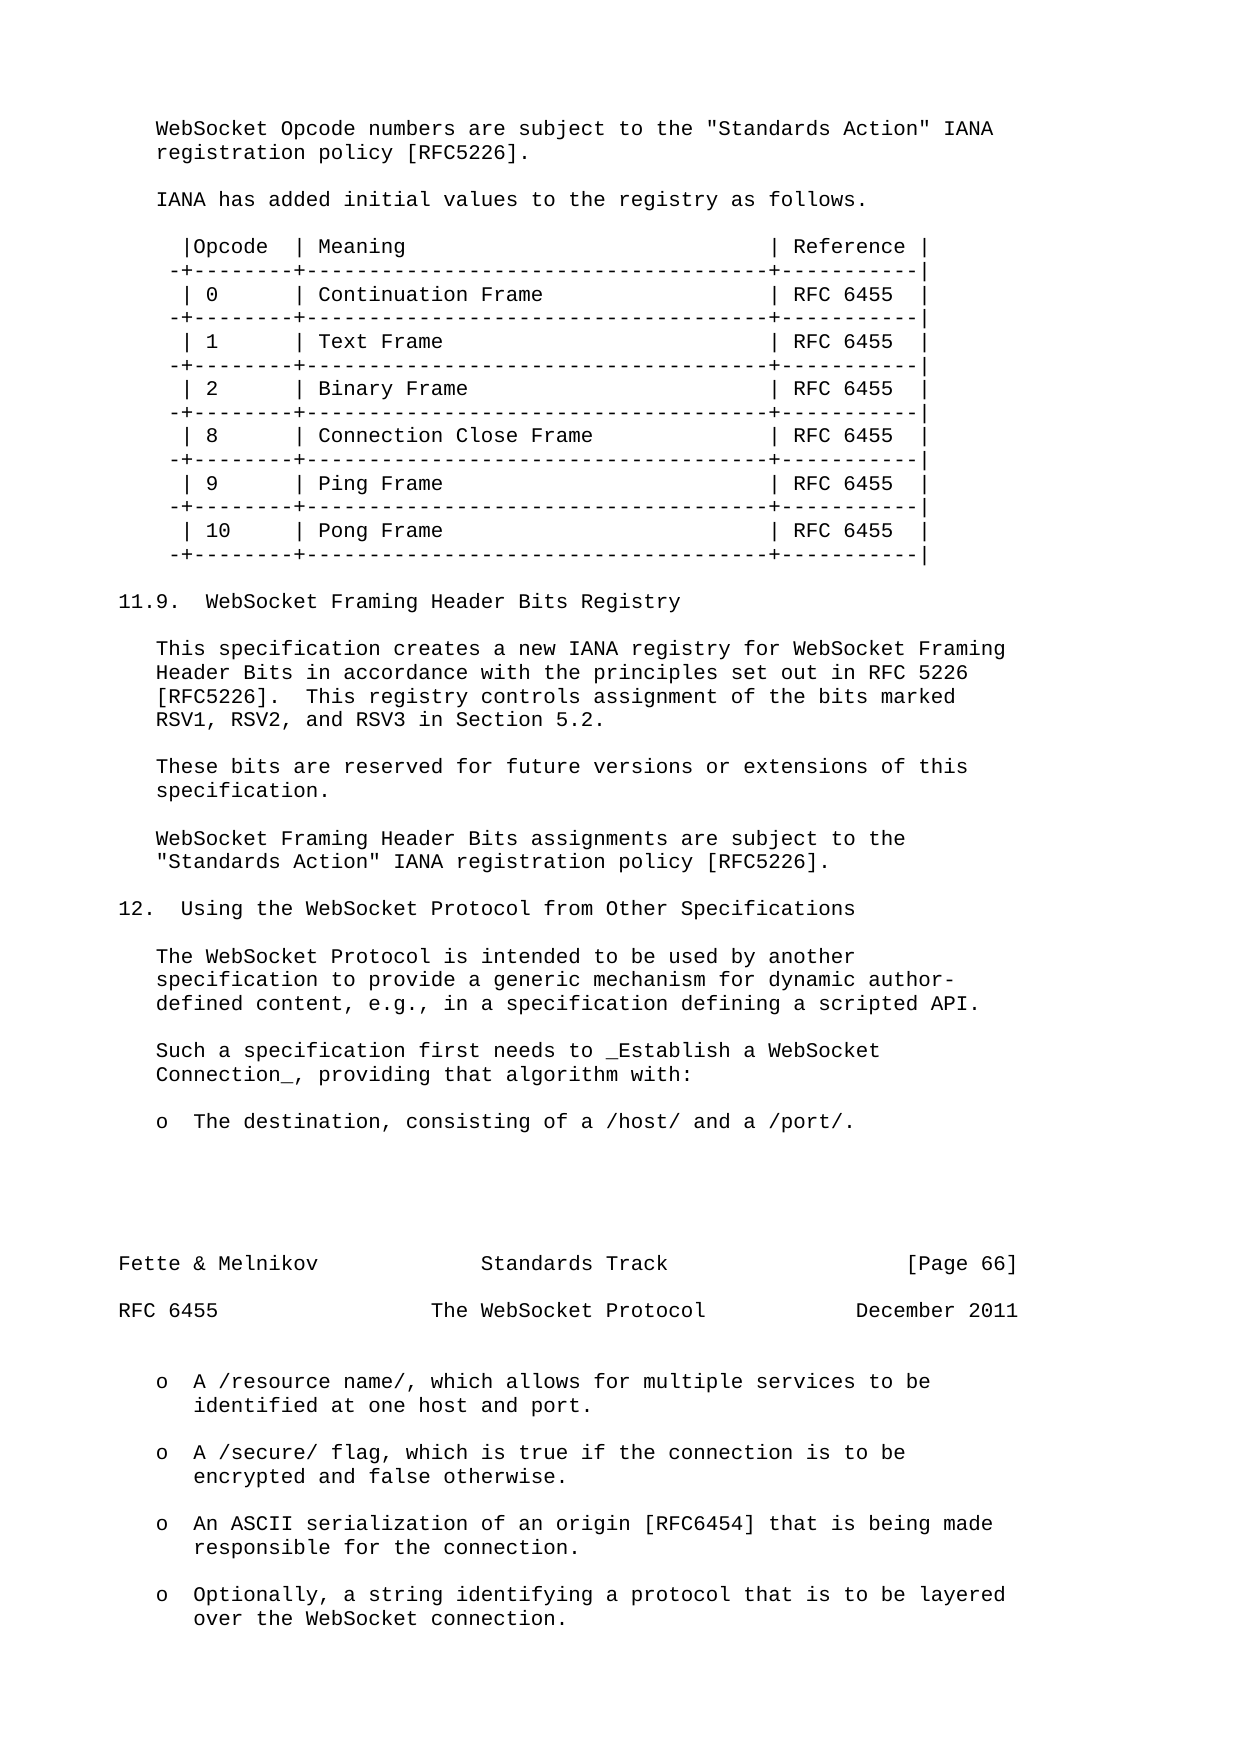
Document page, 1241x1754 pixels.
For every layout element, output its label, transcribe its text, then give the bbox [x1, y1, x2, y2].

text | 2 | Binary Frame | RFC 6455 | [118, 378, 1122, 402]
text -+--------+-------------------------------------+-----------| [118, 402, 1122, 426]
text WebSocket Framing Header Bits assignments are subject to the [118, 827, 1122, 851]
text o A /resource name/, which allows for multiple services to be [118, 1371, 1122, 1395]
text | 1 | Text Frame | RFC 6455 | [118, 331, 1122, 354]
text Fette & Melnikov Standards Track [Page 66] [118, 1253, 1122, 1277]
text encrypted and false otherwise. [118, 1466, 1122, 1489]
text -+--------+-------------------------------------+-----------| [118, 307, 1122, 331]
text o A /secure/ flag, which is true if the connection is to be [118, 1442, 1122, 1466]
text -+--------+-------------------------------------+-----------| [118, 544, 1122, 567]
text -+--------+-------------------------------------+-----------| [118, 449, 1122, 473]
text identified at one host and port. [118, 1395, 1122, 1419]
text [RFC5226]. This registry controls assignment of the bits marked [118, 686, 1122, 709]
text o An ASCII serialization of an origin [RFC6454] that is being made [118, 1513, 1122, 1537]
text -+--------+-------------------------------------+-----------| [118, 496, 1122, 520]
text The WebSocket Protocol is intended to be used by another [118, 946, 1122, 969]
text -+--------+-------------------------------------+-----------| [118, 260, 1122, 284]
text specification to provide a generic mechanism for dynamic author- [118, 969, 1122, 993]
text responsible for the connection. [118, 1537, 1122, 1561]
text specification. [118, 780, 1122, 804]
text These bits are reserved for future versions or extensions of this [118, 757, 1122, 780]
text o Optionally, a string identifying a protocol that is to be layered [118, 1584, 1122, 1608]
text registration policy [RFC5226]. [118, 142, 1122, 165]
text o The destination, consisting of a /host/ and a /port/. [118, 1111, 1122, 1135]
text RFC 6455 The WebSocket Protocol December 2011 [118, 1300, 1122, 1324]
text | 9 | Ping Frame | RFC 6455 | [118, 473, 1122, 496]
text This specification creates a new IANA registry for WebSocket Framing [118, 638, 1122, 662]
text | 0 | Continuation Frame | RFC 6455 | [118, 284, 1122, 307]
text Such a specification first needs to _Establish a WebSocket [118, 1040, 1122, 1064]
text -+--------+-------------------------------------+-----------| [118, 354, 1122, 378]
text over the WebSocket connection. [118, 1608, 1122, 1631]
text Header Bits in accordance with the principles set out in RFC 5226 [118, 662, 1122, 686]
text |Opcode | Meaning | Reference | [118, 236, 1122, 260]
text defined content, e.g., in a specification defining a scripted API. [118, 993, 1122, 1017]
text 12. Using the WebSocket Protocol from Other Specifications [118, 898, 1122, 922]
text | 10 | Pong Frame | RFC 6455 | [118, 520, 1122, 544]
text 11.9. WebSocket Framing Header Bits Registry [118, 591, 1122, 615]
text WebSocket Opcode numbers are subject to the "Standards Action" IANA [118, 118, 1122, 142]
text | 8 | Connection Close Frame | RFC 6455 | [118, 426, 1122, 449]
text Connection_, providing that algorithm with: [118, 1064, 1122, 1088]
text RSV1, RSV2, and RSV3 in Section 5.2. [118, 709, 1122, 733]
text IANA has added initial values to the registry as follows. [118, 189, 1122, 213]
text "Standards Action" IANA registration policy [RFC5226]. [118, 851, 1122, 875]
